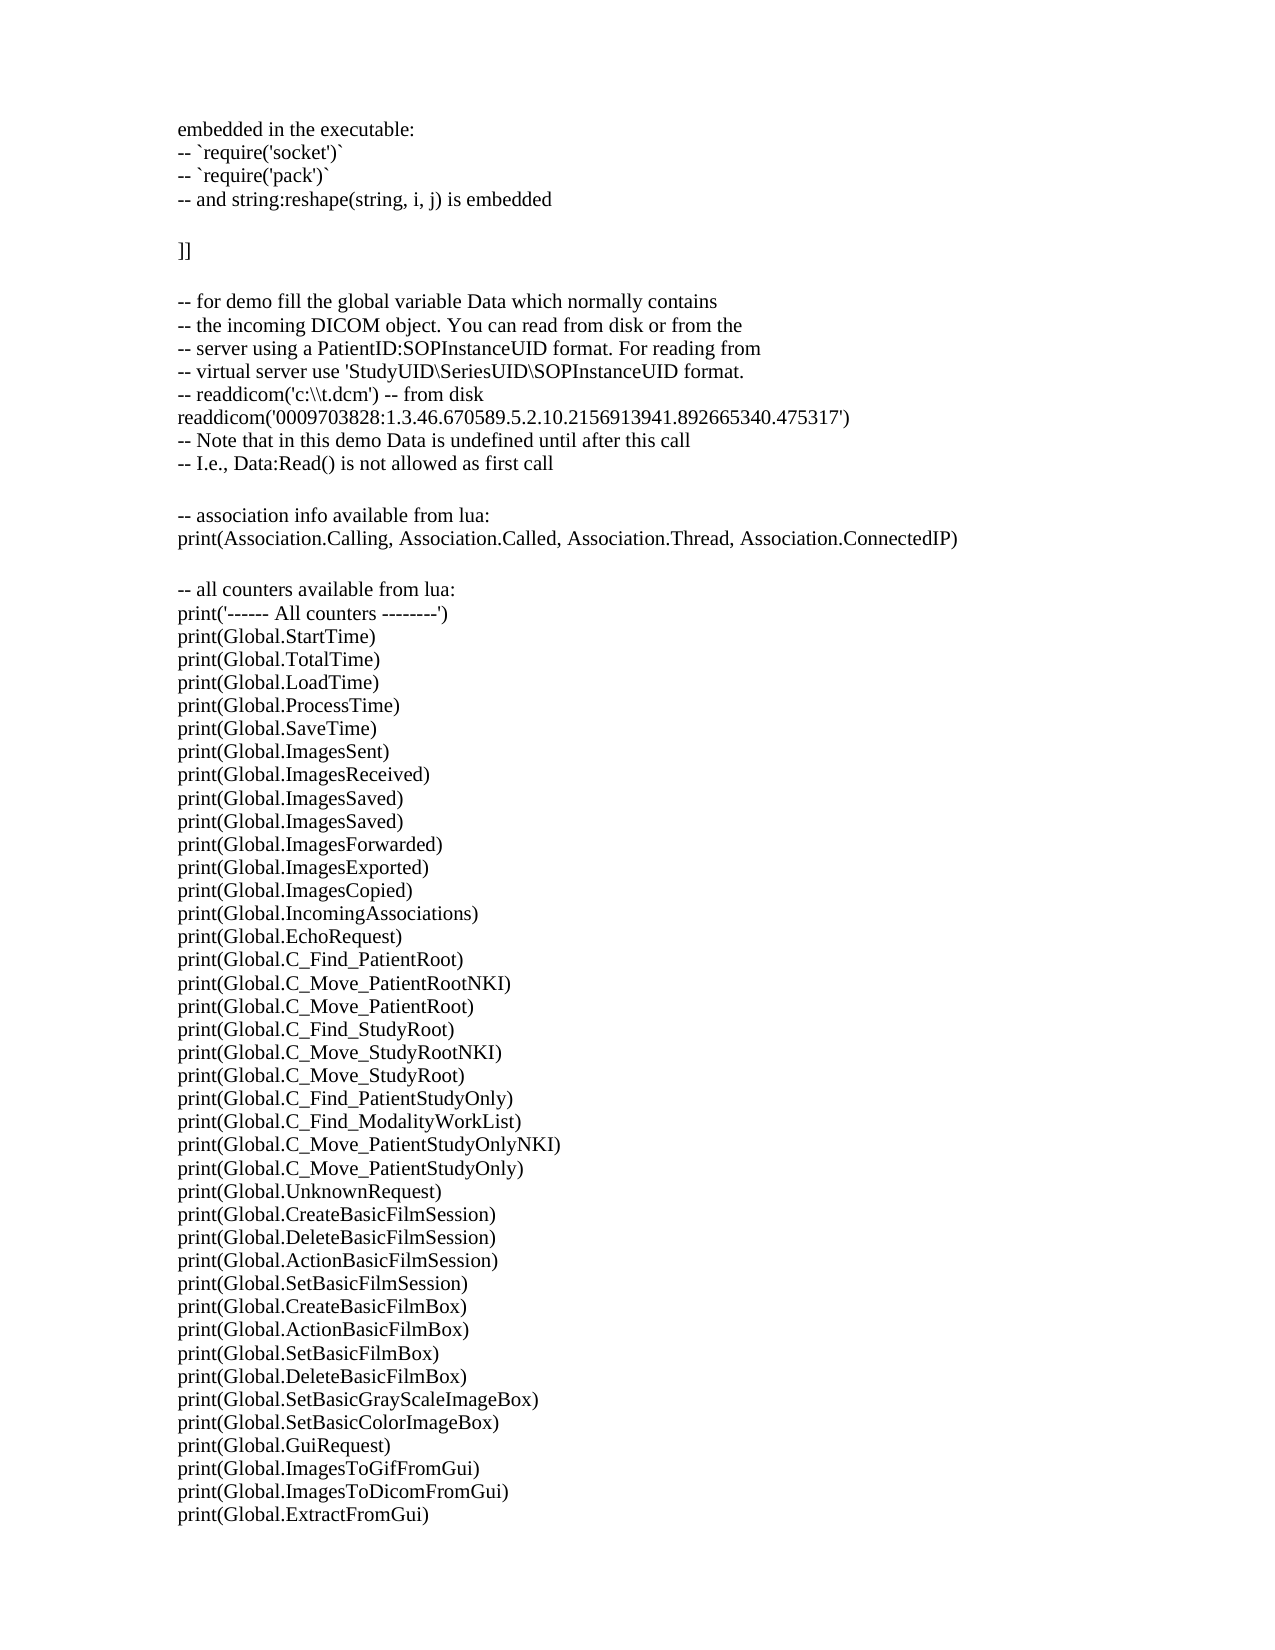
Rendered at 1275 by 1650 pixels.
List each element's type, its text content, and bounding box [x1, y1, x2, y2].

list print(Global.ImagesCopied) [177, 879, 1157, 902]
list print(Global.C_Find_ModalityWorkList) [177, 1110, 1157, 1133]
list print(Global.C_Move_PatientStudyOnlyNKI) [177, 1133, 1157, 1156]
list print(Global.ImagesForwarded) [177, 833, 1157, 856]
list print(Global.DeleteBasicFilmSession) [177, 1226, 1157, 1249]
list print(Global.ImagesSent) [177, 740, 1157, 763]
list print(Global.C_Move_StudyRoot) [177, 1064, 1157, 1087]
list print(Global.C_Move_StudyRootNKI) [177, 1041, 1157, 1064]
list -- association info available from lua: [177, 504, 1157, 527]
list print(Global.C_Move_PatientRootNKI) [177, 971, 1157, 994]
list -- readdicom('c:\\t.dcm') -- from disk [177, 383, 1157, 406]
list ]] [177, 239, 1157, 262]
list print(Global.ActionBasicFilmSession) [177, 1249, 1157, 1272]
list print(Global.ProcessTime) [177, 694, 1157, 717]
list print(Global.ActionBasicFilmBox) [177, 1318, 1157, 1341]
list -- for demo fill the global variable Data which normally contains [177, 290, 1157, 313]
list print(Global.ImagesSaved) [177, 809, 1157, 833]
list -- the incoming DICOM object. You can read from disk or from the [177, 313, 1157, 337]
list print(Global.C_Find_PatientRoot) [177, 948, 1157, 971]
list print(Global.C_Find_StudyRoot) [177, 1018, 1157, 1041]
list print(Global.StartTime) [177, 624, 1157, 648]
list readdicom('0009703828:1.3.46.670589.5.2.10.2156913941.892665340.475317') [177, 406, 1157, 429]
list -- all counters available from lua: [177, 578, 1157, 601]
list embedded in the executable: [177, 118, 1157, 141]
list print(Global.C_Find_PatientStudyOnly) [177, 1087, 1157, 1110]
list print(Global.ImagesToDicomFromGui) [177, 1480, 1157, 1503]
list print(Global.GuiRequest) [177, 1434, 1157, 1457]
list -- `require('socket')` [177, 141, 1157, 164]
list print(Global.ExtractFromGui) [177, 1503, 1157, 1526]
list print(Association.Calling, Association.Called, Association.Thread, Association.ConnectedIP) [177, 527, 1157, 550]
list print(Global.CreateBasicFilmBox) [177, 1295, 1157, 1318]
list -- virtual server use 'StudyUID\SeriesUID\SOPInstanceUID format. [177, 360, 1157, 383]
list print(Global.TotalTime) [177, 648, 1157, 671]
list print(Global.ImagesExported) [177, 856, 1157, 879]
list print(Global.C_Move_PatientRoot) [177, 994, 1157, 1018]
list -- and string:reshape(string, i, j) is embedded [177, 187, 1157, 211]
list print(Global.SetBasicGrayScaleImageBox) [177, 1388, 1157, 1411]
list print(Global.SetBasicFilmBox) [177, 1341, 1157, 1364]
list print(Global.SaveTime) [177, 717, 1157, 740]
list print('------ All counters --------') [177, 601, 1157, 624]
list print(Global.ImagesReceived) [177, 763, 1157, 786]
list print(Global.EchoRequest) [177, 925, 1157, 948]
list -- `require('pack')` [177, 164, 1157, 187]
list print(Global.LoadTime) [177, 671, 1157, 694]
list -- I.e., Data:Read() is not allowed as first call [177, 452, 1157, 475]
list print(Global.C_Move_PatientStudyOnly) [177, 1156, 1157, 1179]
list -- server using a PatientID:SOPInstanceUID format. For reading from [177, 337, 1157, 360]
list print(Global.UnknownRequest) [177, 1179, 1157, 1203]
list print(Global.CreateBasicFilmSession) [177, 1203, 1157, 1226]
list print(Global.ImagesToGifFromGui) [177, 1457, 1157, 1480]
list print(Global.DeleteBasicFilmBox) [177, 1364, 1157, 1388]
list print(Global.ImagesSaved) [177, 786, 1157, 809]
list -- Note that in this demo Data is undefined until after this call [177, 429, 1157, 452]
list print(Global.SetBasicColorImageBox) [177, 1411, 1157, 1434]
list print(Global.SetBasicFilmSession) [177, 1272, 1157, 1295]
list print(Global.IncomingAssociations) [177, 902, 1157, 925]
